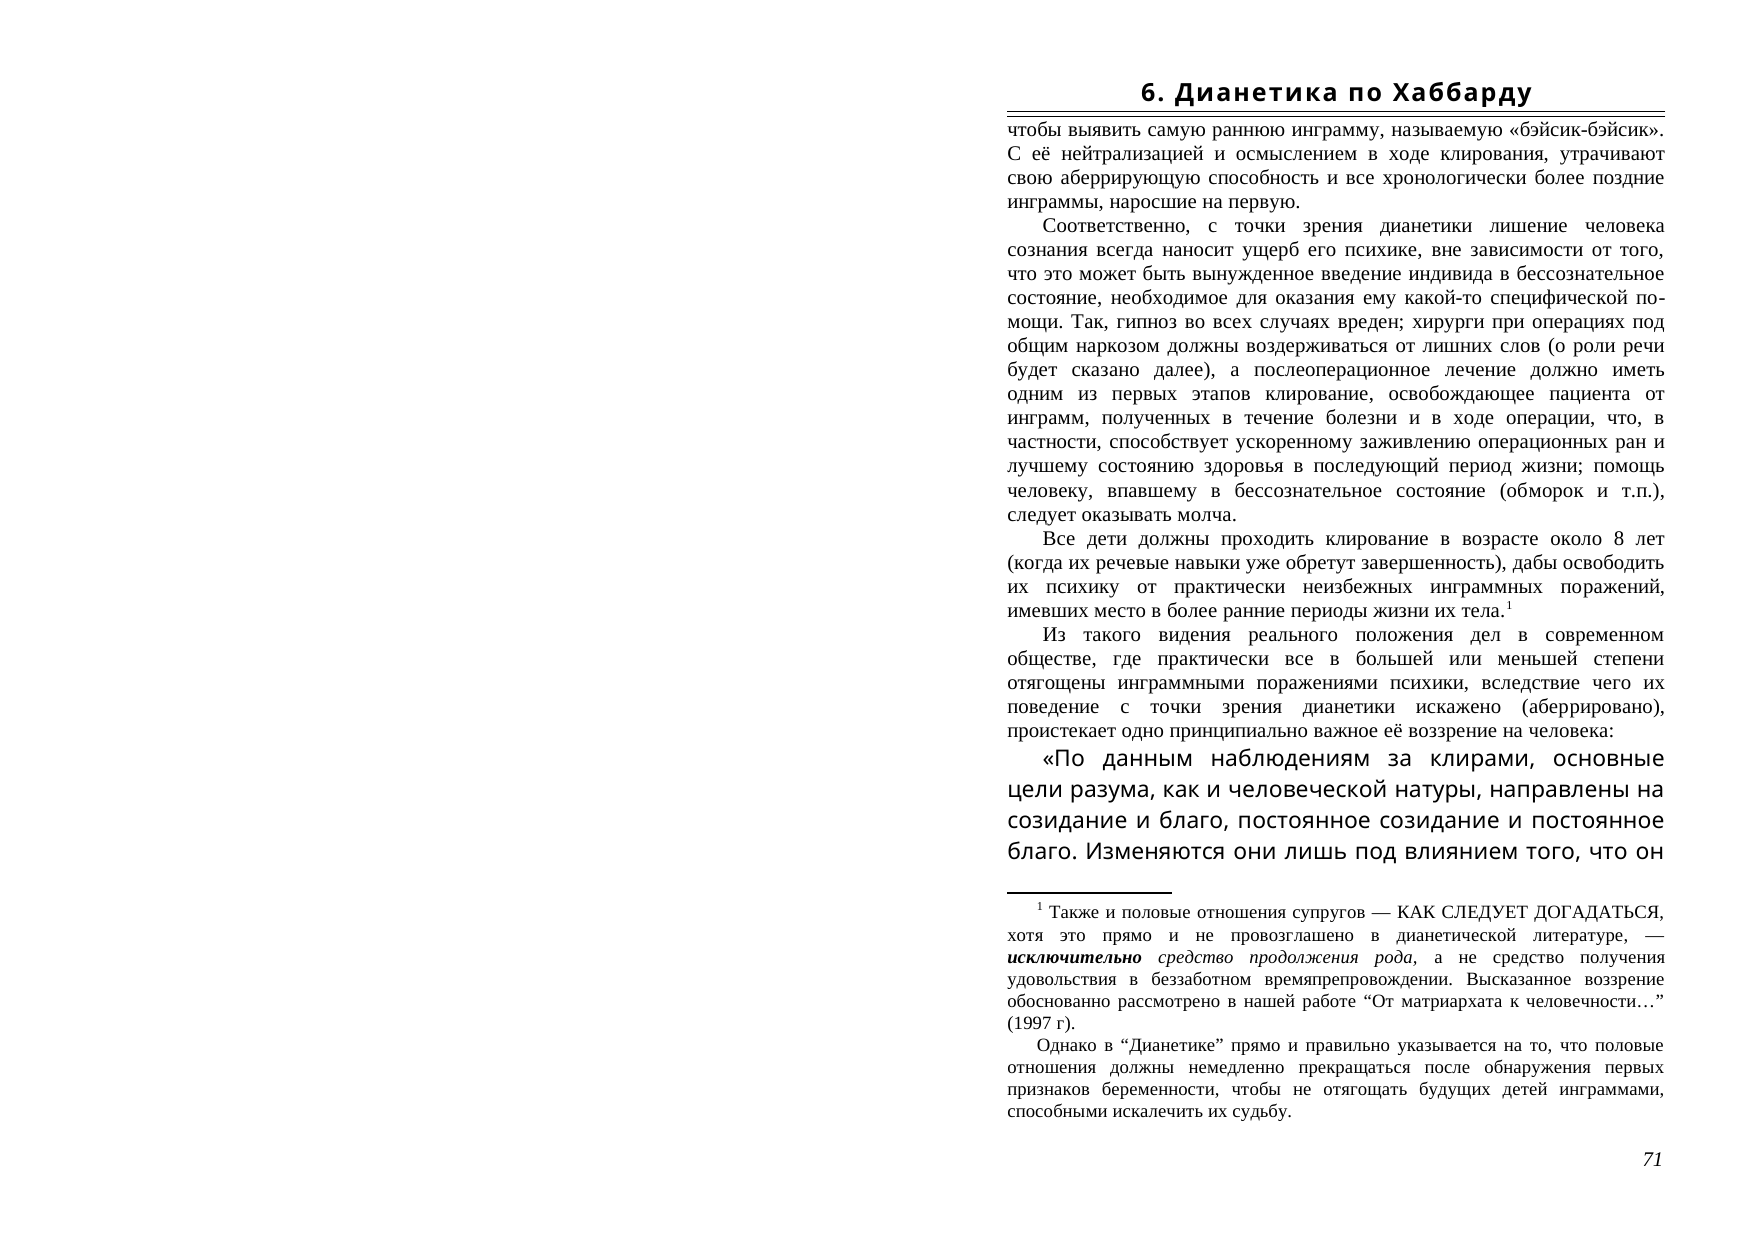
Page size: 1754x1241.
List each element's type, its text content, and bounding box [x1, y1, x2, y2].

text Из такого видения реального положения дел в современном обществе, где практически все в большей или меньшей степени отягощены инграммными поражениями психики, вследствие чего их поведение с точки зрения дианетики искажено (абер­рировано), проистекает одно принципиально важное её воззрение на человека: [1007, 622, 1665, 742]
text Также и половые отношения супругов — КАК СЛЕДУЕТ ДОГАДАТЬСЯ, хотя это прямо и не провозглашено в дианетической литературе, — исключительно средство продолжения рода, а не средство получения удовольствия в беззаботном времяпрепровождении. Высказанное воззрение обоснованно рассмотрено в нашей работе “От матриархата к человечности…” (1997 г). [1007, 899, 1665, 1033]
text чтобы выявить самую раннюю инграмму, называемую «бэйсик-бэйсик». С её нейтрализацией и осмыслением в ходе клирования, утрачивают свою аберрирующую способность и все хронологически более поздние инграммы, наросшие на первую. [1007, 117, 1665, 213]
text Соответственно, с точки зрения дианетики лишение человека сознания всегда наносит ущерб его психике, вне зависимости от того, что это может быть вынужденное введение индивида в бессознательное состояние, необходимое для оказания ему какой-то специфической по­мощи. Так, гипноз во всех случаях вреден; хирурги при операциях под общим наркозом должны воздерживаться от лишних слов (о роли речи будет сказано далее), а послеоперационное лечение должно иметь одним из первых этапов клирование, освобождающее пациента от инграмм, полученных в течение болезни и в ходе операции, что, в частности, способствует ускоренному заживлению операционных ран и лучшему состоянию здо­ровья в последующий период жизни; помощь человеку, впавшему в бессознательное состояние (об­морок и т.п.), следует оказывать молча. [1007, 213, 1665, 526]
text Однако в “Диане­тике” прямо и правильно указывается на то, что половые отношения должны немедленно прекращаться после обнаружения первых признаков беременности, чтобы не отягощать будущих детей инграммами, способными искалечить их судьбу. [1007, 1033, 1665, 1122]
text Все дети должны проходить клирование в возрасте около 8 лет (когда их речевые навыки уже обретут завершенность), дабы освободить их психику от практически неизбежных инграммных по­ра­жений, имевших место в более ранние периоды жизни их тела. [1007, 526, 1665, 622]
text «По данным наблюдениям за клирами, основные цели разума, как и человеческой натуры, направлены на созидание и благо, постоянное созидание и постоянное благо. Изменяются они лишь под влиянием того, что он [1007, 742, 1665, 866]
